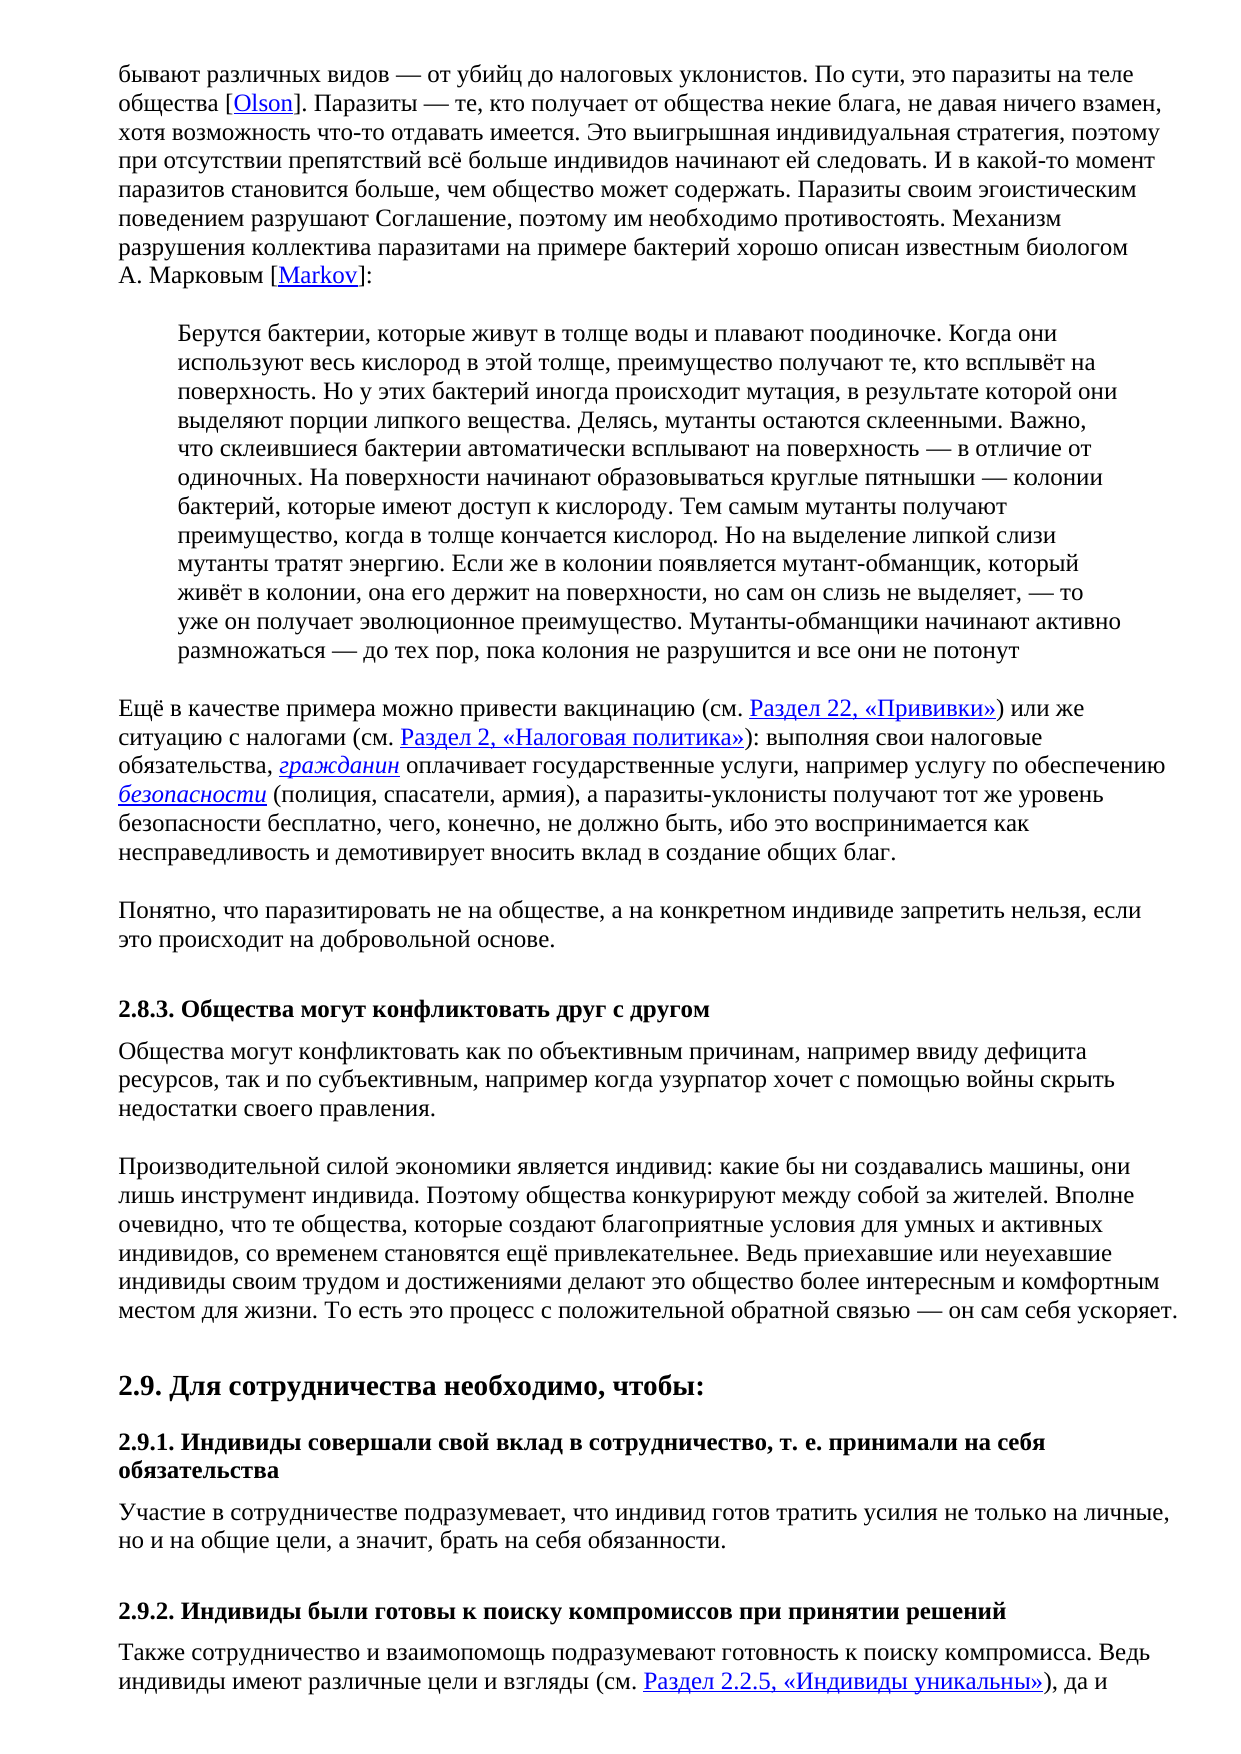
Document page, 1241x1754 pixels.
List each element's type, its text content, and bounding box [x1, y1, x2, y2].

text Понятно, что паразитировать не на обществе, а на конкретном индивиде запретить нельзя, если это происходит на добровольной основе. [118, 895, 1181, 952]
subtitle 2.9.2. Индивиды были готовы к поиску компромиссов при принятии решений [118, 1596, 1181, 1625]
subtitle 2.8.3. Общества могут конфликтовать друг с другом [118, 994, 1181, 1023]
text Берутся бактерии, которые живут в толще воды и плавают поодиночке. Когда они используют весь кислород в этой толще, преимущество получают те, кто всплывёт на поверхность. Но у этих бактерий иногда происходит мутация, в результате которой они выделяют порции липкого вещества. Делясь, мутанты остаются склеенными. Важно, что склеившиеся бактерии автоматически всплывают на поверхность — в отличие от одиночных. На поверхности начинают образовываться круглые пятнышки — колонии бактерий, которые имеют доступ к кислороду. Тем самым мутанты получают преимущество, когда в толще кончается кислород. Но на выделение липкой слизи мутанты тратят энергию. Если же в колонии появляется мутант-обманщик, который живёт в колонии, она его держит на поверхности, но сам он слизь не выделяет, — то уже он получает эволюционное преимущество. Мутанты-обманщики начинают активно размножаться — до тех пор, пока колония не разрушится и все они не потонут [177, 318, 1122, 663]
subtitle 2.9.1. Индивиды совершали свой вклад в сотрудничество, т. е. принимали на себя обязательства [118, 1427, 1181, 1484]
text Ещё в качестве примера можно привести вакцинацию (см. Раздел 22, «Прививки») или же ситуацию с налогами (см. Раздел 2, «Налоговая политика»): выполняя свои налоговые обязательства, гражданин оплачивает государственные услуги, например услугу по обеспечению безопасности (полиция, спасатели, армия), а паразиты-уклонисты получают тот же уровень безопасности бесплатно, чего, конечно, не должно быть, ибо это воспринимается как несправедливость и демотивирует вносить вклад в создание общих благ. [118, 693, 1181, 866]
text Участие в сотрудничестве подразумевает, что индивид готов тратить усилия не только на личные, но и на общие цели, а значит, брать на себя обязанности. [118, 1497, 1181, 1554]
text бывают различных видов — от убийц до налоговых уклонистов. По сути, это паразиты на теле общества [Olson]. Паразиты — те, кто получает от общества некие блага, не давая ничего взамен, хотя возможность что-то отдавать имеется. Это выигрышная индивидуальная стратегия, поэтому при отсутствии препятствий всё больше индивидов начинают ей следовать. И в какой-то момент паразитов становится больше, чем общество может содержать. Паразиты своим эгоистическим поведением разрушают Соглашение, поэтому им необходимо противостоять. Механизм разрушения коллектива паразитами на примере бактерий хорошо описан известным биологом А. Марковым [Markov]: [118, 59, 1181, 289]
text Производительной силой экономики является индивид: какие бы ни создавались машины, они лишь инструмент индивида. Поэтому общества конкурируют между собой за жителей. Вполне очевидно, что те общества, которые создают благоприятные условия для умных и активных индивидов, со временем становятся ещё привлекательнее. Ведь приехавшие или неуехавшие индивиды своим трудом и достижениями делают это общество более интересным и комфортным местом для жизни. То есть это процесс с положительной обратной связью — он сам себя ускоряет. [118, 1151, 1181, 1324]
text Общества могут конфликтовать как по объективным причинам, например ввиду дефицита ресурсов, так и по субъективным, например когда узурпатор хочет с помощью войны скрыть недостатки своего правления. [118, 1036, 1181, 1122]
text Также сотрудничество и взаимопомощь подразумевают готовность к поиску компромисса. Ведь индивиды имеют различные цели и взгляды (см. Раздел 2.2.5, «Индивиды уникальны»), да и [118, 1637, 1181, 1695]
subtitle 2.9. Для сотрудничества необходимо, чтобы: [118, 1368, 1181, 1402]
